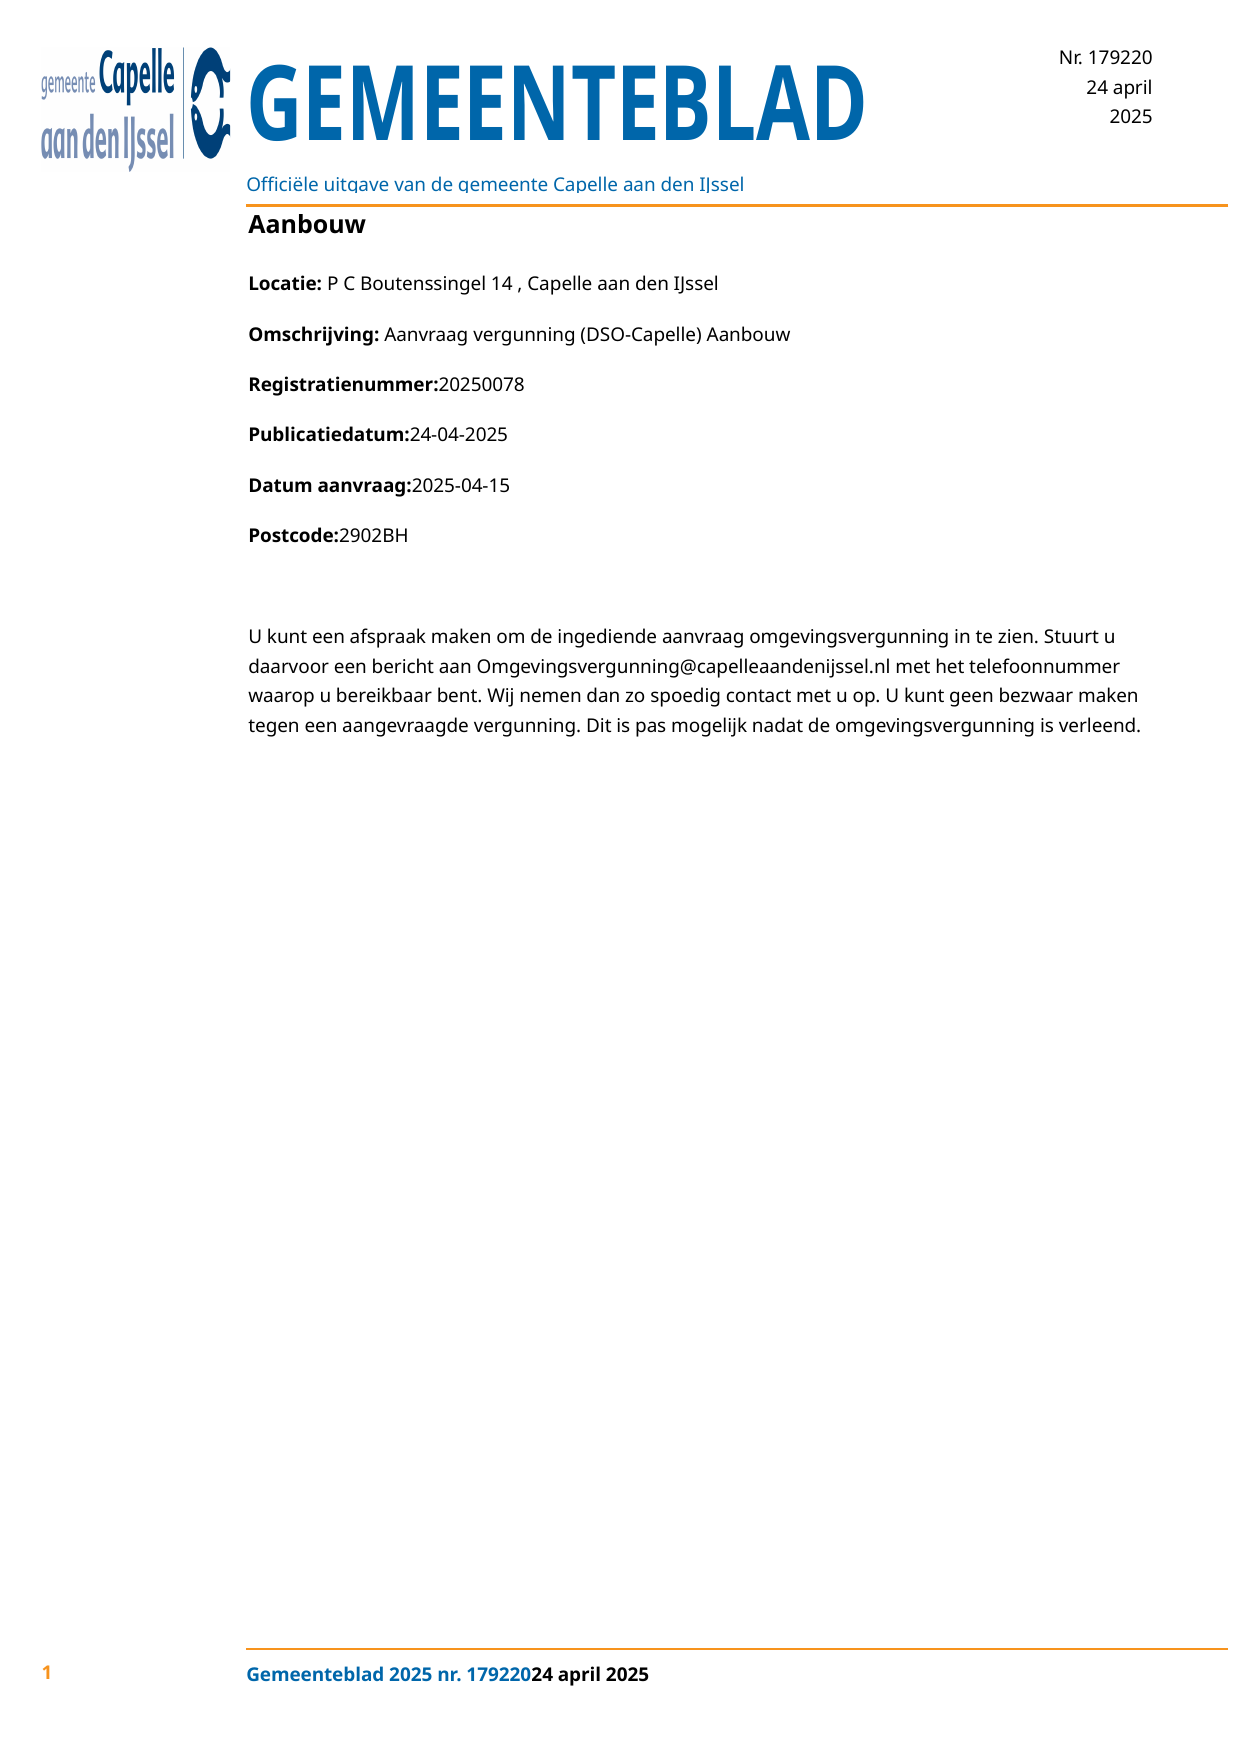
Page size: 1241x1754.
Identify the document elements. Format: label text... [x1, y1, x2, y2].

text Aanbouw [248, 207, 1152, 241]
text Datum aanvraag:2025-04-15 [248, 472, 1152, 498]
text Publicatiedatum:24-04-2025 [248, 422, 1152, 447]
picture [41, 47, 231, 172]
text U kunt een afspraak maken om de ingediende aanvraag omgevingsvergunning in te zien. Stuurt u daarvoor een bericht aan Omgevingsvergunning@capelleaandenijssel.nl met het telefoonnummer waarop u bereikbaar bent. Wij nemen dan zo spoedig contact met u op. U kunt geen bezwaar maken tegen een aangevraagde vergunning. Dit is pas mogelijk nadat de omgevingsvergunning is verleend. [248, 623, 1152, 738]
text Omschrijving: Aanvraag vergunning (DSO-Capelle) Aanbouw [248, 321, 1152, 346]
text Locatie: P C Boutenssingel 14 , Capelle aan den IJssel [248, 270, 1152, 296]
text Registratienummer:20250078 [248, 371, 1152, 397]
text Postcode:2902BH [248, 522, 1152, 548]
